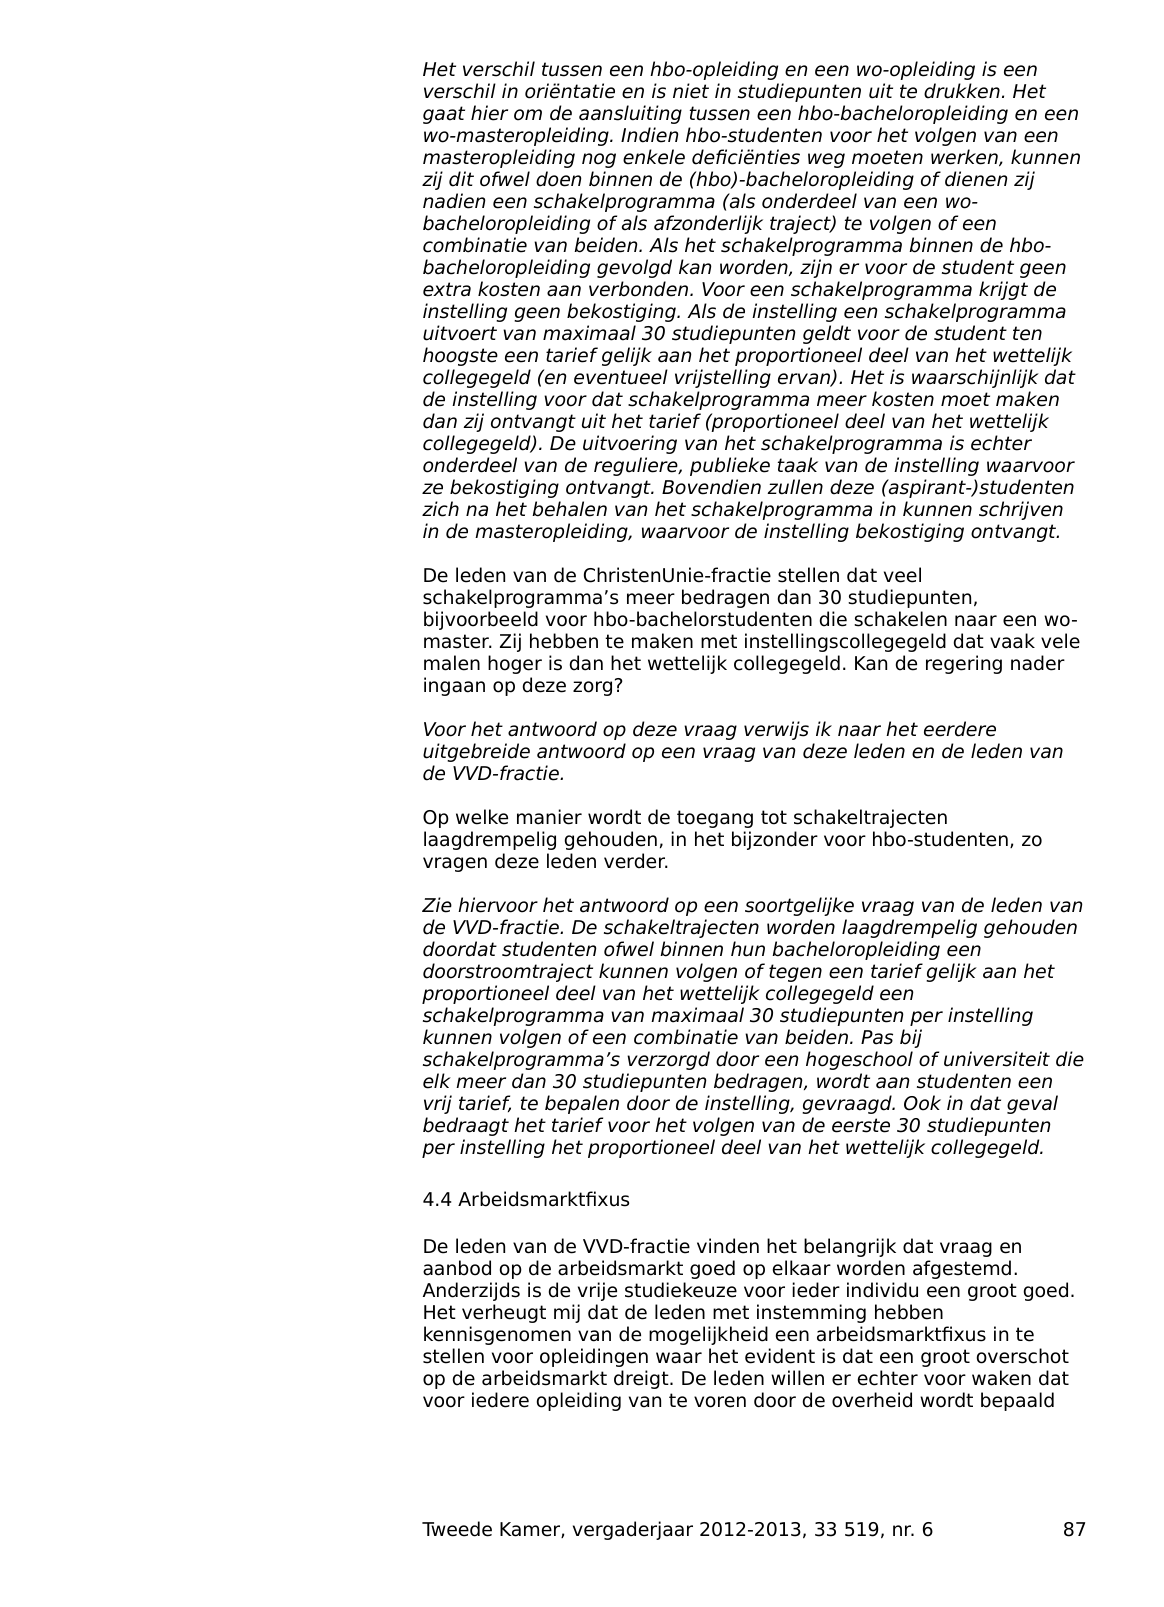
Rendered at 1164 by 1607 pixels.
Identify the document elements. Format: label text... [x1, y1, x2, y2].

text Zie hiervoor het antwoord op een soortgelijke vraag van de leden van de VVD-fractie. De schakeltrajecten worden laagdrempelig gehouden doordat studenten ofwel binnen hun bacheloropleiding een doorstroomtraject kunnen volgen of tegen een tarief gelijk aan het proportioneel deel van het wettelijk collegegeld een schakelprogramma van maximaal 30 studiepunten per instelling kunnen volgen of een combinatie van beiden. Pas bij schakelprogramma’s verzorgd door een hogeschool of universiteit die elk meer dan 30 studiepunten bedragen, wordt aan studenten een vrij tarief, te bepalen door de instelling, gevraagd. Ook in dat geval bedraagt het tarief voor het volgen van de eerste 30 studiepunten per instelling het proportioneel deel van het wettelijk collegegeld. [422, 895, 1087, 1159]
text Het verschil tussen een hbo-opleiding en een wo-opleiding is een verschil in oriëntatie en is niet in studiepunten uit te drukken. Het gaat hier om de aansluiting tussen een hbo-bacheloropleiding en een wo-masteropleiding. Indien hbo-studenten voor het volgen van een masteropleiding nog enkele deficiënties weg moeten werken, kunnen zij dit ofwel doen binnen de (hbo)-bacheloropleiding of dienen zij nadien een schakelprogramma (als onderdeel van een wo-bacheloropleiding of als afzonderlijk traject) te volgen of een combinatie van beiden. Als het schakelprogramma binnen de hbo-bacheloropleiding gevolgd kan worden, zijn er voor de student geen extra kosten aan verbonden. Voor een schakelprogramma krijgt de instelling geen bekostiging. Als de instelling een schakelprogramma uitvoert van maximaal 30 studiepunten geldt voor de student ten hoogste een tarief gelijk aan het proportioneel deel van het wettelijk collegegeld (en eventueel vrijstelling ervan). Het is waarschijnlijk dat de instelling voor dat schakelprogramma meer kosten moet maken dan zij ontvangt uit het tarief (proportioneel deel van het wettelijk collegegeld). De uitvoering van het schakelprogramma is echter onderdeel van de reguliere, publieke taak van de instelling waarvoor ze bekostiging ontvangt. Bovendien zullen deze (aspirant-)studenten zich na het behalen van het schakelprogramma in kunnen schrijven in de masteropleiding, waarvoor de instelling bekostiging ontvangt. [422, 59, 1087, 543]
text De leden van de VVD-fractie vinden het belangrijk dat vraag en aanbod op de arbeidsmarkt goed op elkaar worden afgestemd. Anderzijds is de vrije studiekeuze voor ieder individu een groot goed. Het verheugt mij dat de leden met instemming hebben kennisgenomen van de mogelijkheid een arbeidsmarktfixus in te stellen voor opleidingen waar het evident is dat een groot overschot op de arbeidsmarkt dreigt. De leden willen er echter voor waken dat voor iedere opleiding van te voren door de overheid wordt bepaald [422, 1236, 1087, 1412]
subtitle 4.4 Arbeidsmarktfixus [422, 1189, 1087, 1211]
text Op welke manier wordt de toegang tot schakeltrajecten laagdrempelig gehouden, in het bijzonder voor hbo-studenten, zo vragen deze leden verder. [422, 807, 1087, 873]
text Voor het antwoord op deze vraag verwijs ik naar het eerdere uitgebreide antwoord op een vraag van deze leden en de leden van de VVD-fractie. [422, 719, 1087, 785]
text De leden van de ChristenUnie-fractie stellen dat veel schakelprogramma’s meer bedragen dan 30 studiepunten, bijvoorbeeld voor hbo-bachelorstudenten die schakelen naar een wo-master. Zij hebben te maken met instellingscollegegeld dat vaak vele malen hoger is dan het wettelijk collegegeld. Kan de regering nader ingaan op deze zorg? [422, 565, 1087, 697]
